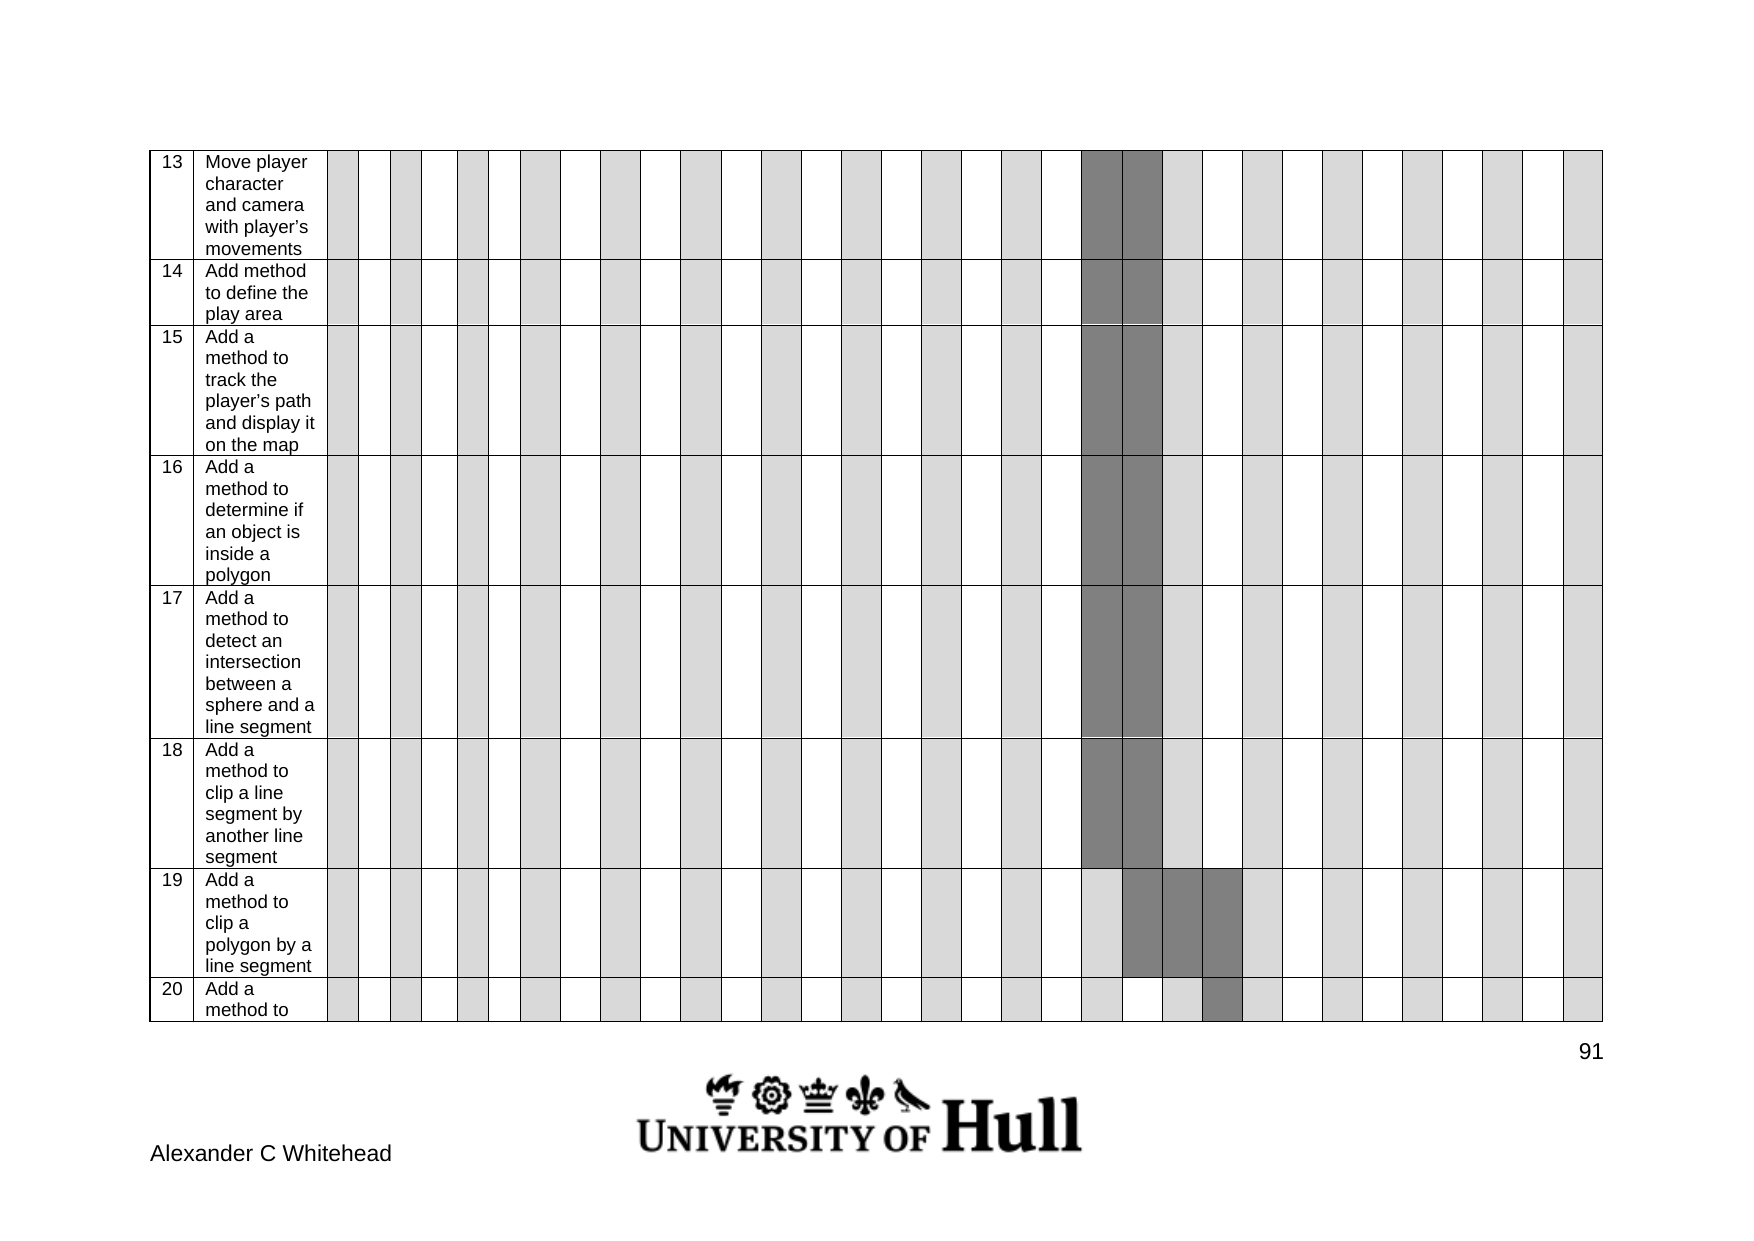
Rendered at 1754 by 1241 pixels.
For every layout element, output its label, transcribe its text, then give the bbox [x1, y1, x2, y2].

table_cell [762, 978, 801, 1021]
table_cell [1443, 586, 1482, 737]
table_cell [1323, 739, 1362, 868]
table_cell [1082, 456, 1122, 585]
table_cell [922, 151, 961, 259]
table_cell [391, 586, 421, 737]
table_cell [359, 326, 390, 455]
table_cell [962, 151, 1001, 259]
table_cell [962, 456, 1001, 585]
table_cell [489, 260, 520, 324]
table_cell [1163, 456, 1202, 585]
table_cell [762, 151, 801, 259]
table_cell [922, 586, 961, 737]
table_cell [882, 260, 921, 324]
table_cell [1283, 326, 1322, 455]
table_cell [1403, 260, 1442, 324]
table_cell [1082, 978, 1122, 1021]
table_cell [458, 151, 488, 259]
table_cell [1403, 326, 1442, 455]
table_cell [962, 260, 1001, 324]
table_cell [328, 456, 358, 585]
table_cell [458, 260, 488, 324]
table_cell [762, 739, 801, 868]
table_cell [1443, 978, 1482, 1021]
table_cell [1243, 326, 1282, 455]
table_cell [561, 326, 600, 455]
table_cell [922, 326, 961, 455]
table_cell [1163, 151, 1202, 259]
table_cell [1443, 260, 1482, 324]
table_cell [1403, 739, 1442, 868]
table_cell [1082, 739, 1122, 868]
table_cell [601, 326, 640, 455]
table_cell [641, 978, 680, 1021]
table_cell [1042, 739, 1081, 868]
table_cell [1523, 869, 1563, 977]
table_cell [328, 978, 358, 1021]
table_cell [489, 869, 520, 977]
table_cell [1523, 586, 1563, 737]
table_cell [882, 978, 921, 1021]
table_cell [641, 260, 680, 324]
table_cell [882, 151, 921, 259]
table_cell [1564, 456, 1602, 585]
table_cell [1042, 456, 1081, 585]
table_cell [601, 260, 640, 324]
table_cell [842, 978, 881, 1021]
table_cell [391, 978, 421, 1021]
table_cell [922, 260, 961, 324]
table_cell [521, 456, 560, 585]
table_cell [1082, 151, 1122, 259]
table_cell [391, 151, 421, 259]
table_cell [882, 326, 921, 455]
table_cell [1203, 456, 1242, 585]
table_cell [1443, 456, 1482, 585]
table_cell [489, 326, 520, 455]
table_cell Add a method to track the player’s path and display it on the map [194, 326, 327, 455]
table_cell [561, 260, 600, 324]
table_cell [641, 151, 680, 259]
table_cell [1523, 456, 1563, 585]
table_cell [1483, 260, 1522, 324]
table_cell Add method to define the play area [194, 260, 327, 324]
table_cell [1002, 739, 1041, 868]
table_cell [1002, 869, 1041, 977]
table_cell [681, 739, 721, 868]
table_cell [1243, 260, 1282, 324]
table_cell [1123, 326, 1162, 455]
table_cell [681, 456, 721, 585]
table_cell [328, 260, 358, 324]
table_cell 14 [151, 260, 193, 324]
table_cell [391, 739, 421, 868]
table_cell [922, 456, 961, 585]
table_cell [762, 586, 801, 737]
table_cell Add a method to detect an intersection between a sphere and a line segment [194, 586, 327, 737]
table_cell [359, 586, 390, 737]
table_cell [601, 739, 640, 868]
table_cell [722, 739, 761, 868]
table_cell [521, 326, 560, 455]
table_cell [1323, 456, 1362, 585]
table_cell [1123, 586, 1162, 737]
table_cell [458, 978, 488, 1021]
table_cell [681, 151, 721, 259]
table_cell [882, 869, 921, 977]
table_cell [489, 151, 520, 259]
table_cell [802, 260, 841, 324]
table_cell 19 [151, 869, 193, 977]
table_cell [601, 456, 640, 585]
table_cell [521, 260, 560, 324]
table_cell [1363, 151, 1402, 259]
table_cell [1123, 260, 1162, 324]
table_cell [882, 586, 921, 737]
table_cell [1082, 869, 1122, 977]
table_cell [328, 869, 358, 977]
table_cell [422, 739, 457, 868]
table_cell [1283, 586, 1322, 737]
table_cell [802, 739, 841, 868]
table_cell [681, 586, 721, 737]
table_cell 18 [151, 739, 193, 868]
table_cell [1363, 586, 1402, 737]
table_cell [641, 456, 680, 585]
picture [630, 1064, 1091, 1162]
table_cell [1523, 151, 1563, 259]
table_cell [561, 869, 600, 977]
table_cell [1363, 739, 1402, 868]
table_cell [1283, 739, 1322, 868]
table_cell [1042, 151, 1081, 259]
table_cell [1042, 260, 1081, 324]
table_cell [842, 456, 881, 585]
table_cell [842, 869, 881, 977]
table_cell [1363, 869, 1402, 977]
table_cell [328, 586, 358, 737]
table_cell [1403, 456, 1442, 585]
table_cell [1163, 586, 1202, 737]
table_cell [802, 151, 841, 259]
table_cell [1443, 869, 1482, 977]
table_cell [1483, 978, 1522, 1021]
table_cell [1483, 456, 1522, 585]
table_cell [1323, 326, 1362, 455]
table_cell [722, 978, 761, 1021]
table_cell [962, 586, 1001, 737]
table_cell [489, 456, 520, 585]
table_cell [1163, 978, 1202, 1021]
table_cell [328, 151, 358, 259]
table_cell [1403, 869, 1442, 977]
table_cell [802, 586, 841, 737]
table_cell [802, 326, 841, 455]
table_cell [722, 326, 761, 455]
table_cell [681, 978, 721, 1021]
table_cell [1163, 739, 1202, 868]
table_cell [641, 326, 680, 455]
table_cell [1403, 151, 1442, 259]
table_cell [1243, 739, 1282, 868]
table_cell [842, 151, 881, 259]
table_cell [458, 739, 488, 868]
table_cell [1123, 739, 1162, 868]
table_cell [521, 869, 560, 977]
table_cell [1323, 978, 1362, 1021]
table_cell 20 [151, 978, 193, 1021]
table_cell [422, 456, 457, 585]
table_cell [601, 869, 640, 977]
table_cell [962, 869, 1001, 977]
table_cell [1523, 978, 1563, 1021]
table_cell [561, 739, 600, 868]
table_cell [1323, 586, 1362, 737]
table_cell [1564, 151, 1602, 259]
table_cell [328, 326, 358, 455]
table_cell [422, 260, 457, 324]
table_cell [422, 869, 457, 977]
table_cell [1243, 978, 1282, 1021]
table_cell [722, 456, 761, 585]
table_cell [561, 586, 600, 737]
table_cell [1564, 739, 1602, 868]
table_cell [521, 739, 560, 868]
table_cell [1203, 739, 1242, 868]
table_cell [1002, 260, 1041, 324]
table_cell [1002, 586, 1041, 737]
table_cell [458, 456, 488, 585]
table_cell [842, 326, 881, 455]
table_cell [802, 978, 841, 1021]
table_cell [762, 326, 801, 455]
table_cell [1243, 456, 1282, 585]
table_cell [1283, 260, 1322, 324]
table_cell [1443, 326, 1482, 455]
table_cell [1443, 739, 1482, 868]
table_cell [422, 586, 457, 737]
table_cell [802, 869, 841, 977]
table_cell [489, 586, 520, 737]
table_cell [762, 456, 801, 585]
table_cell [1123, 978, 1162, 1021]
table_cell [722, 151, 761, 259]
table_cell [391, 326, 421, 455]
table_cell [681, 260, 721, 324]
table_cell [1363, 326, 1402, 455]
table_cell [1323, 151, 1362, 259]
table_cell [489, 978, 520, 1021]
table_cell 16 [151, 456, 193, 585]
table_cell [1082, 260, 1122, 324]
table_cell [521, 978, 560, 1021]
table_cell [722, 260, 761, 324]
table_cell [1123, 456, 1162, 585]
table_cell [681, 326, 721, 455]
table_cell [1564, 326, 1602, 455]
table_cell [762, 869, 801, 977]
table_cell [1323, 260, 1362, 324]
table_cell [1002, 978, 1041, 1021]
table_cell [1483, 869, 1522, 977]
table_cell [359, 739, 390, 868]
table_cell [842, 739, 881, 868]
table_cell [1483, 739, 1522, 868]
table_cell [882, 456, 921, 585]
table_cell [359, 456, 390, 585]
table_cell [1564, 869, 1602, 977]
table_cell [722, 869, 761, 977]
table_cell [328, 739, 358, 868]
table_cell [1403, 978, 1442, 1021]
table_cell [762, 260, 801, 324]
table_cell [1243, 869, 1282, 977]
table_cell [458, 869, 488, 977]
table_cell [882, 739, 921, 868]
table_cell [1203, 151, 1242, 259]
table_cell [962, 326, 1001, 455]
table_cell [1564, 260, 1602, 324]
table_cell [1203, 260, 1242, 324]
table_cell [422, 978, 457, 1021]
table_cell [1283, 456, 1322, 585]
table_cell [1483, 326, 1522, 455]
table_cell [1042, 326, 1081, 455]
table_cell [601, 586, 640, 737]
table_cell [422, 151, 457, 259]
table_cell [1002, 151, 1041, 259]
table_cell [1042, 869, 1081, 977]
table_cell [641, 586, 680, 737]
table_cell [1123, 869, 1162, 977]
table_cell [1163, 326, 1202, 455]
table_cell [1363, 260, 1402, 324]
table_cell [1483, 151, 1522, 259]
table_cell [962, 978, 1001, 1021]
table_cell [1243, 586, 1282, 737]
table_cell [601, 151, 640, 259]
table_cell [1523, 260, 1563, 324]
table_cell [521, 586, 560, 737]
table_cell [1042, 586, 1081, 737]
table_cell [842, 260, 881, 324]
table_cell [962, 739, 1001, 868]
table_cell [1082, 326, 1122, 455]
table_cell [842, 586, 881, 737]
table_cell Add a method to clip a polygon by a line segment [194, 869, 327, 977]
table_cell [601, 978, 640, 1021]
table_cell [561, 456, 600, 585]
table_cell [561, 151, 600, 259]
table_cell Add a method to determine if an object is inside a polygon [194, 456, 327, 585]
table_cell [922, 869, 961, 977]
table_cell [359, 978, 390, 1021]
table_cell [1243, 151, 1282, 259]
table_cell [1203, 869, 1242, 977]
table_cell 15 [151, 326, 193, 455]
table_cell [1203, 978, 1242, 1021]
table_cell 13 [151, 151, 193, 259]
table_cell [521, 151, 560, 259]
table_cell [1363, 978, 1402, 1021]
table_cell [922, 739, 961, 868]
table_cell [1523, 739, 1563, 868]
table_cell [1123, 151, 1162, 259]
table_cell [722, 586, 761, 737]
table_cell [1403, 586, 1442, 737]
table_cell [1203, 586, 1242, 737]
table_cell [681, 869, 721, 977]
table_cell [1363, 456, 1402, 585]
table_cell [359, 260, 390, 324]
table_cell [1203, 326, 1242, 455]
table_cell [641, 739, 680, 868]
table_cell [391, 456, 421, 585]
table_cell [422, 326, 457, 455]
table_cell [1323, 869, 1362, 977]
table_cell [1564, 978, 1602, 1021]
table_cell Move player character and camera with player’s movements [194, 151, 327, 259]
table_cell [641, 869, 680, 977]
table_cell [359, 869, 390, 977]
table_cell [1483, 586, 1522, 737]
table_cell [561, 978, 600, 1021]
table_cell [391, 869, 421, 977]
table_cell [391, 260, 421, 324]
table_cell [1002, 326, 1041, 455]
table_cell [1523, 326, 1563, 455]
table_cell [1163, 869, 1202, 977]
table_cell [359, 151, 390, 259]
table_cell [802, 456, 841, 585]
table_cell 17 [151, 586, 193, 737]
table_cell [1283, 151, 1322, 259]
table_cell Add a method to [194, 978, 327, 1021]
table_cell [1564, 586, 1602, 737]
table_cell [1163, 260, 1202, 324]
table_cell [489, 739, 520, 868]
table_cell [1042, 978, 1081, 1021]
table_cell [1002, 456, 1041, 585]
table_cell [1082, 586, 1122, 737]
table_cell Add a method to clip a line segment by another line segment [194, 739, 327, 868]
table_cell [1283, 978, 1322, 1021]
table_cell [1443, 151, 1482, 259]
table_cell [458, 586, 488, 737]
table_cell [922, 978, 961, 1021]
table_cell [1283, 869, 1322, 977]
table_cell [458, 326, 488, 455]
